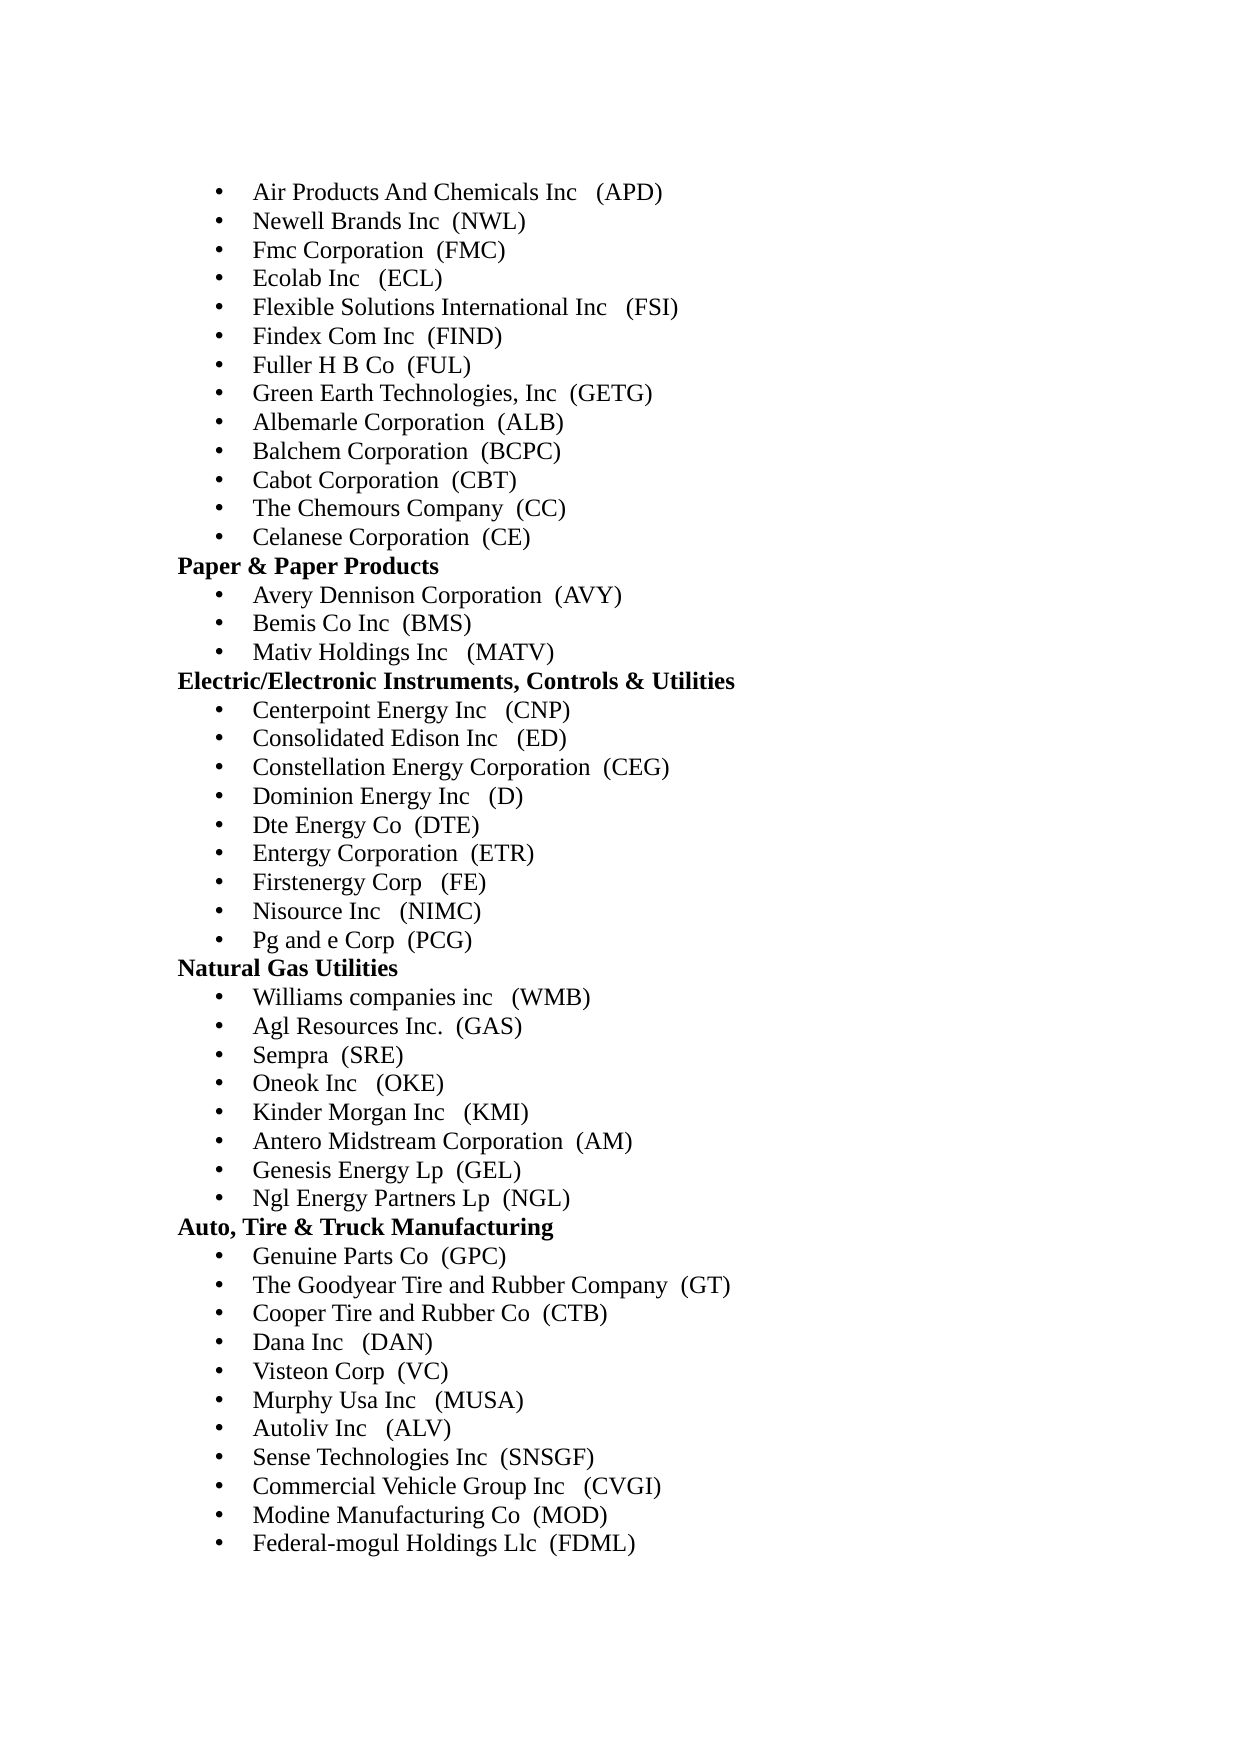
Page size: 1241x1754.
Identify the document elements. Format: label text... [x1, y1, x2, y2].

list Williams companies inc (WMB) [215, 982, 1063, 1011]
list Ngl Energy Partners Lp (NGL) [215, 1183, 1063, 1212]
list Balchem Corporation (BCPC) [215, 436, 1063, 465]
list Celanese Corporation (CE) [215, 522, 1063, 551]
list Fmc Corporation (FMC) [215, 235, 1063, 263]
list Federal-mogul Holdings Llc (FDML) [215, 1528, 1063, 1557]
list Nisource Inc (NIMC) [215, 896, 1063, 925]
list Cooper Tire and Rubber Co (CTB) [215, 1298, 1063, 1327]
list Dte Energy Co (DTE) [215, 810, 1063, 838]
list Air Products And Chemicals Inc (APD) [215, 177, 1063, 206]
list Fuller H B Co (FUL) [215, 350, 1063, 378]
list Agl Resources Inc. (GAS) [215, 1011, 1063, 1040]
text Auto, Tire & Truck Manufacturing [177, 1212, 1063, 1241]
list Antero Midstream Corporation (AM) [215, 1126, 1063, 1155]
list Constellation Energy Corporation (CEG) [215, 752, 1063, 781]
list Albemarle Corporation (ALB) [215, 407, 1063, 436]
list Mativ Holdings Inc (MATV) [215, 637, 1063, 666]
list Avery Dennison Corporation (AVY) [215, 580, 1063, 608]
list Dominion Energy Inc (D) [215, 781, 1063, 810]
list Newell Brands Inc (NWL) [215, 206, 1063, 235]
text Electric/Electronic Instruments, Controls & Utilities [177, 666, 1063, 695]
list Entergy Corporation (ETR) [215, 838, 1063, 867]
list Modine Manufacturing Co (MOD) [215, 1500, 1063, 1528]
list Flexible Solutions International Inc (FSI) [215, 292, 1063, 321]
list Oneok Inc (OKE) [215, 1068, 1063, 1097]
list The Chemours Company (CC) [215, 493, 1063, 522]
list Dana Inc (DAN) [215, 1327, 1063, 1356]
list Firstenergy Corp (FE) [215, 867, 1063, 896]
list Commercial Vehicle Group Inc (CVGI) [215, 1471, 1063, 1500]
list Centerpoint Energy Inc (CNP) [215, 695, 1063, 723]
list Kinder Morgan Inc (KMI) [215, 1097, 1063, 1126]
text Paper & Paper Products [177, 551, 1063, 580]
list Findex Com Inc (FIND) [215, 321, 1063, 350]
list Cabot Corporation (CBT) [215, 465, 1063, 493]
list Bemis Co Inc (BMS) [215, 608, 1063, 637]
list Genesis Energy Lp (GEL) [215, 1155, 1063, 1183]
list Pg and e Corp (PCG) [215, 925, 1063, 953]
list Autoliv Inc (ALV) [215, 1413, 1063, 1442]
list Ecolab Inc (ECL) [215, 263, 1063, 292]
list Green Earth Technologies, Inc (GETG) [215, 378, 1063, 407]
list Consolidated Edison Inc (ED) [215, 723, 1063, 752]
text Natural Gas Utilities [177, 953, 1063, 982]
list Genuine Parts Co (GPC) [215, 1241, 1063, 1270]
list Murphy Usa Inc (MUSA) [215, 1385, 1063, 1413]
list The Goodyear Tire and Rubber Company (GT) [215, 1270, 1063, 1298]
list Sense Technologies Inc (SNSGF) [215, 1442, 1063, 1471]
list Sempra (SRE) [215, 1040, 1063, 1068]
list Visteon Corp (VC) [215, 1356, 1063, 1385]
